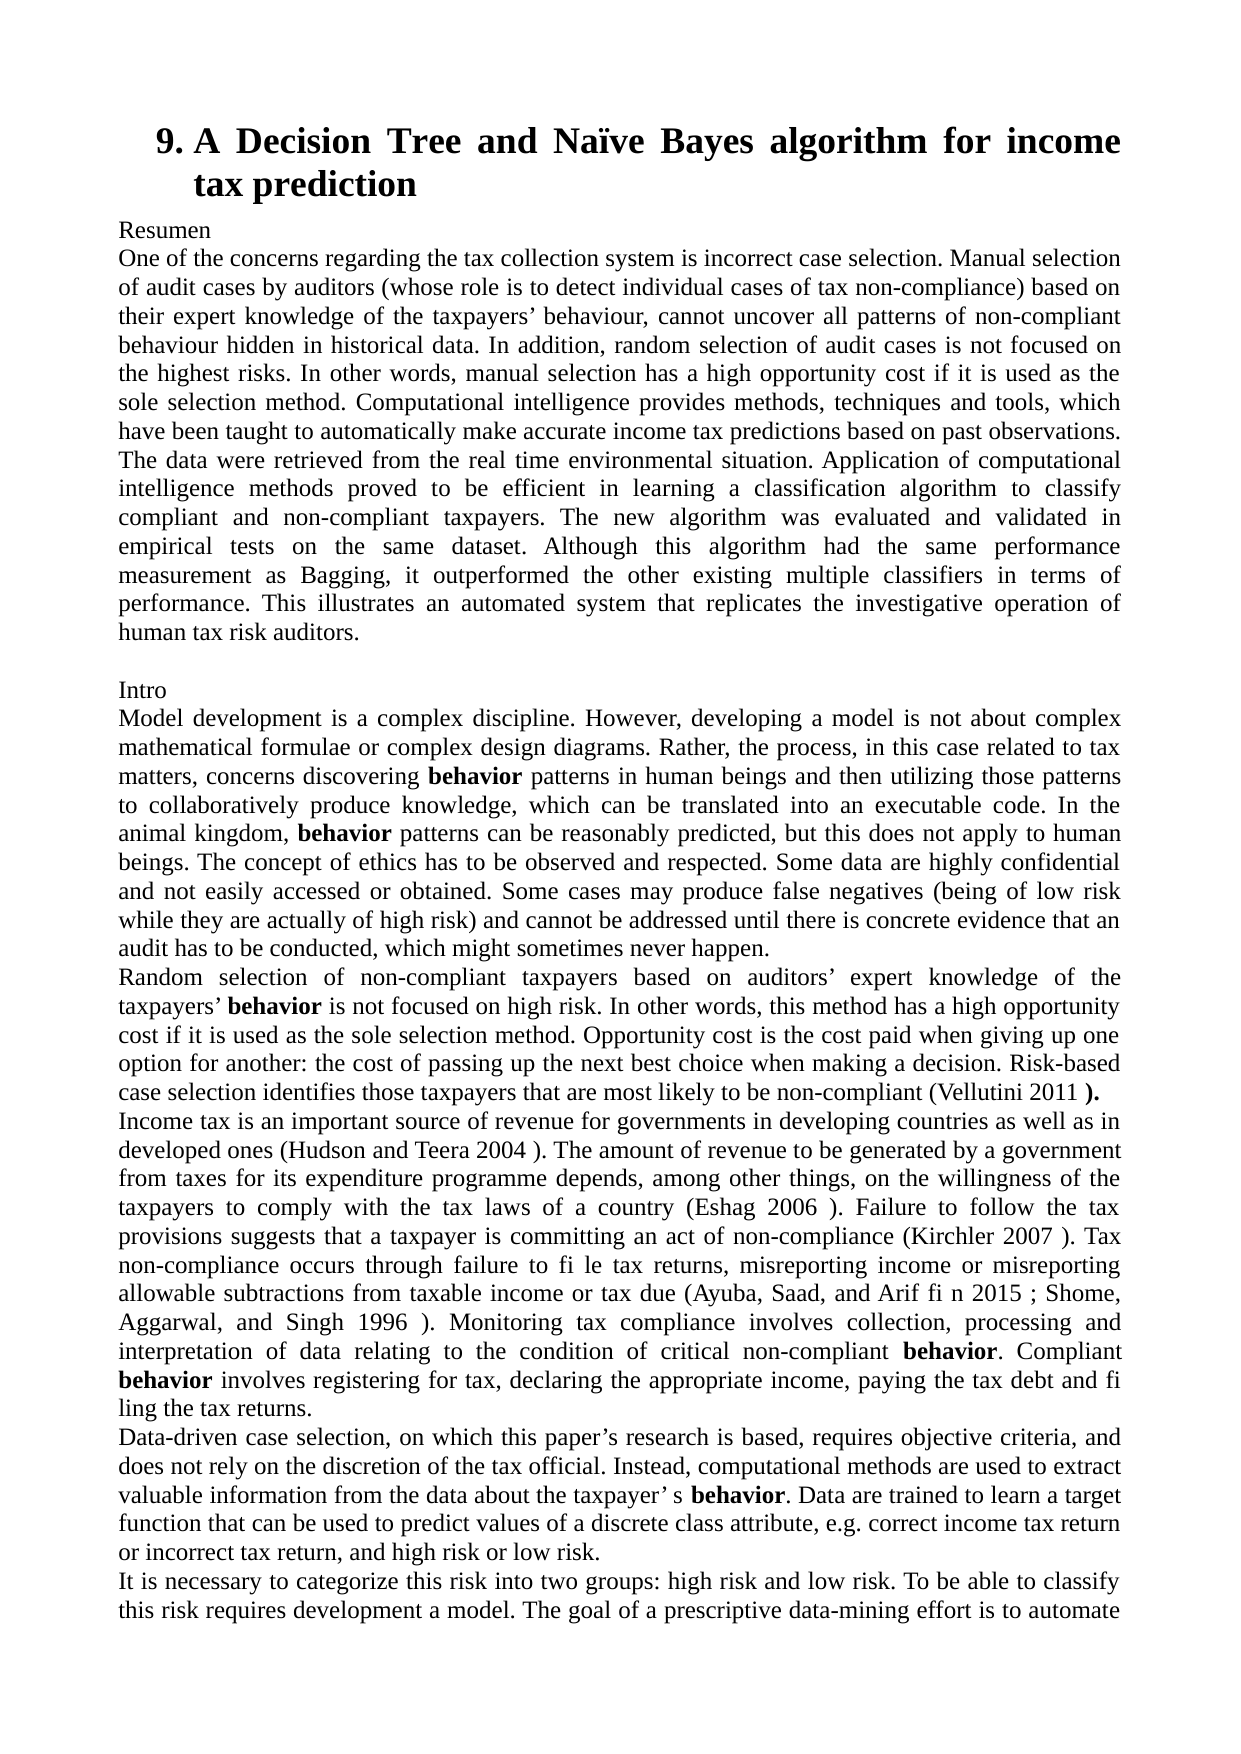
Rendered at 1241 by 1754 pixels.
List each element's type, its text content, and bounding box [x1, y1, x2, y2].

text Data-driven case selection, on which this paper’s research is based, requires objective criteria, and does not rely on the discretion of the tax official. Instead, computational methods are used to extract valuable information from the data about the taxpayer’ s behavior. Data are trained to learn a target function that can be used to predict values of a discrete class attribute, e.g. correct income tax return or incorrect tax return, and high risk or low risk. [118, 1422, 1122, 1566]
text Intro [118, 675, 1122, 703]
text Income tax is an important source of revenue for governments in developing countries as well as in developed ones (Hudson and Teera 2004 ). The amount of revenue to be generated by a government from taxes for its expenditure programme depends, among other things, on the willingness of the taxpayers to comply with the tax laws of a country (Eshag 2006 ). Failure to follow the tax provisions suggests that a taxpayer is committing an act of non-compliance (Kirchler 2007 ). Tax non-compliance occurs through failure to fi le tax returns, misreporting income or misreporting allowable subtractions from taxable income or tax due (Ayuba, Saad, and Arif fi n 2015 ; Shome, Aggarwal, and Singh 1996 ). Monitoring tax compliance involves collection, processing and interpretation of data relating to the condition of critical non-compliant behavior. Compliant behavior involves registering for tax, declaring the appropriate income, paying the tax debt and fi ling the tax returns. [118, 1106, 1122, 1422]
text Model development is a complex discipline. However, developing a model is not about complex mathematical formulae or complex design diagrams. Rather, the process, in this case related to tax matters, concerns discovering behavior patterns in human beings and then utilizing those patterns to collaboratively produce knowledge, which can be translated into an executable code. In the animal kingdom, behavior patterns can be reasonably predicted, but this does not apply to human beings. The concept of ethics has to be observed and respected. Some data are highly confidential and not easily accessed or obtained. Some cases may produce false negatives (being of low risk while they are actually of high risk) and cannot be addressed until there is concrete evidence that an audit has to be conducted, which might sometimes never happen. [118, 703, 1122, 962]
text Random selection of non-compliant taxpayers based on auditors’ expert knowledge of the taxpayers’ behavior is not focused on high risk. In other words, this method has a high opportunity cost if it is used as the sole selection method. Opportunity cost is the cost paid when giving up one option for another: the cost of passing up the next best choice when making a decision. Risk-based case selection identifies those taxpayers that are most likely to be non-compliant (Vellutini 2011 ). [118, 962, 1122, 1106]
text Resumen [118, 215, 1122, 243]
text It is necessary to categorize this risk into two groups: high risk and low risk. To be able to classify this risk requires development a model. The goal of a prescriptive data-mining effort is to automate [118, 1566, 1122, 1623]
text One of the concerns regarding the tax collection system is incorrect case selection. Manual selection of audit cases by auditors (whose role is to detect individual cases of tax non-compliance) based on their expert knowledge of the taxpayers’ behaviour, cannot uncover all patterns of non-compliant behaviour hidden in historical data. In addition, random selection of audit cases is not focused on the highest risks. In other words, manual selection has a high opportunity cost if it is used as the sole selection method. Computational intelligence provides methods, techniques and tools, which have been taught to automatically make accurate income tax predictions based on past observations. The data were retrieved from the real time environmental situation. Application of computational intelligence methods proved to be efficient in learning a classification algorithm to classify compliant and non-compliant taxpayers. The new algorithm was evaluated and validated in empirical tests on the same dataset. Although this algorithm had the same performance measurement as Bagging, it outperformed the other existing multiple classifiers in terms of performance. This illustrates an automated system that replicates the investigative operation of human tax risk auditors. [118, 243, 1122, 646]
subtitle A Decision Tree and Naïve Bayes algorithm for income tax prediction [156, 118, 1122, 204]
